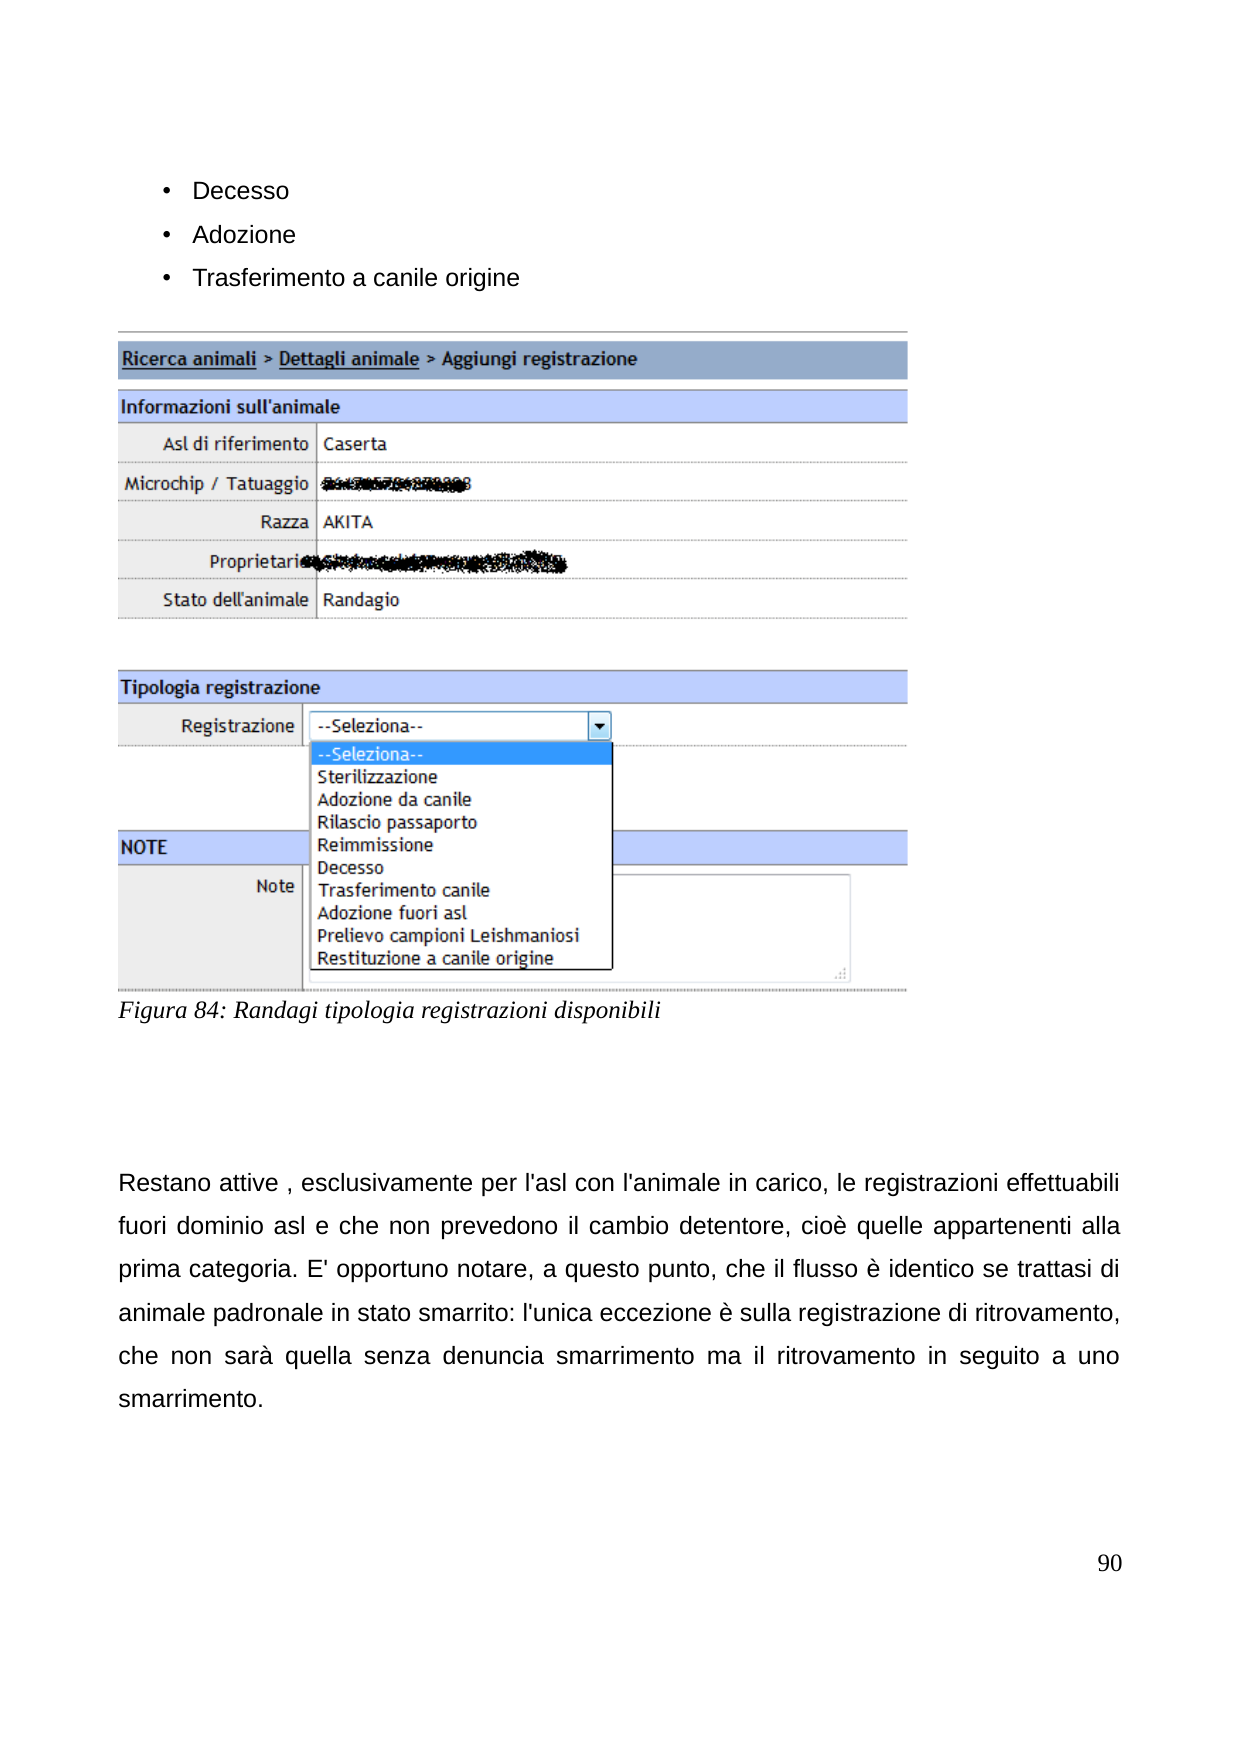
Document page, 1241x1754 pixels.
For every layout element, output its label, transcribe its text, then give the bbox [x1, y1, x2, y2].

list Decesso [162, 176, 1122, 205]
text [118, 318, 1122, 331]
picture [118, 331, 1123, 996]
text Restano attive , esclusivamente per l'asl con l'animale in carico, le registrazioni effettuabili fuori dominio asl e che non prevedono il cambio detentore, cioè quelle appartenenti alla prima categoria. E' opportuno notare, a questo punto, che il flusso è identico se trattasi di animale padronale in stato smarrito: l'unica eccezione è sulla registrazione di ritrovamento, che non sarà quella senza denuncia smarrimento ma il ritrovamento in seguito a uno smarrimento. [118, 1024, 1122, 1412]
list Adozione [162, 219, 1122, 248]
text Figura 84: Randagi tipologia registrazioni disponibili [118, 996, 1122, 1024]
list Trasferimento a canile origine [162, 263, 1122, 292]
